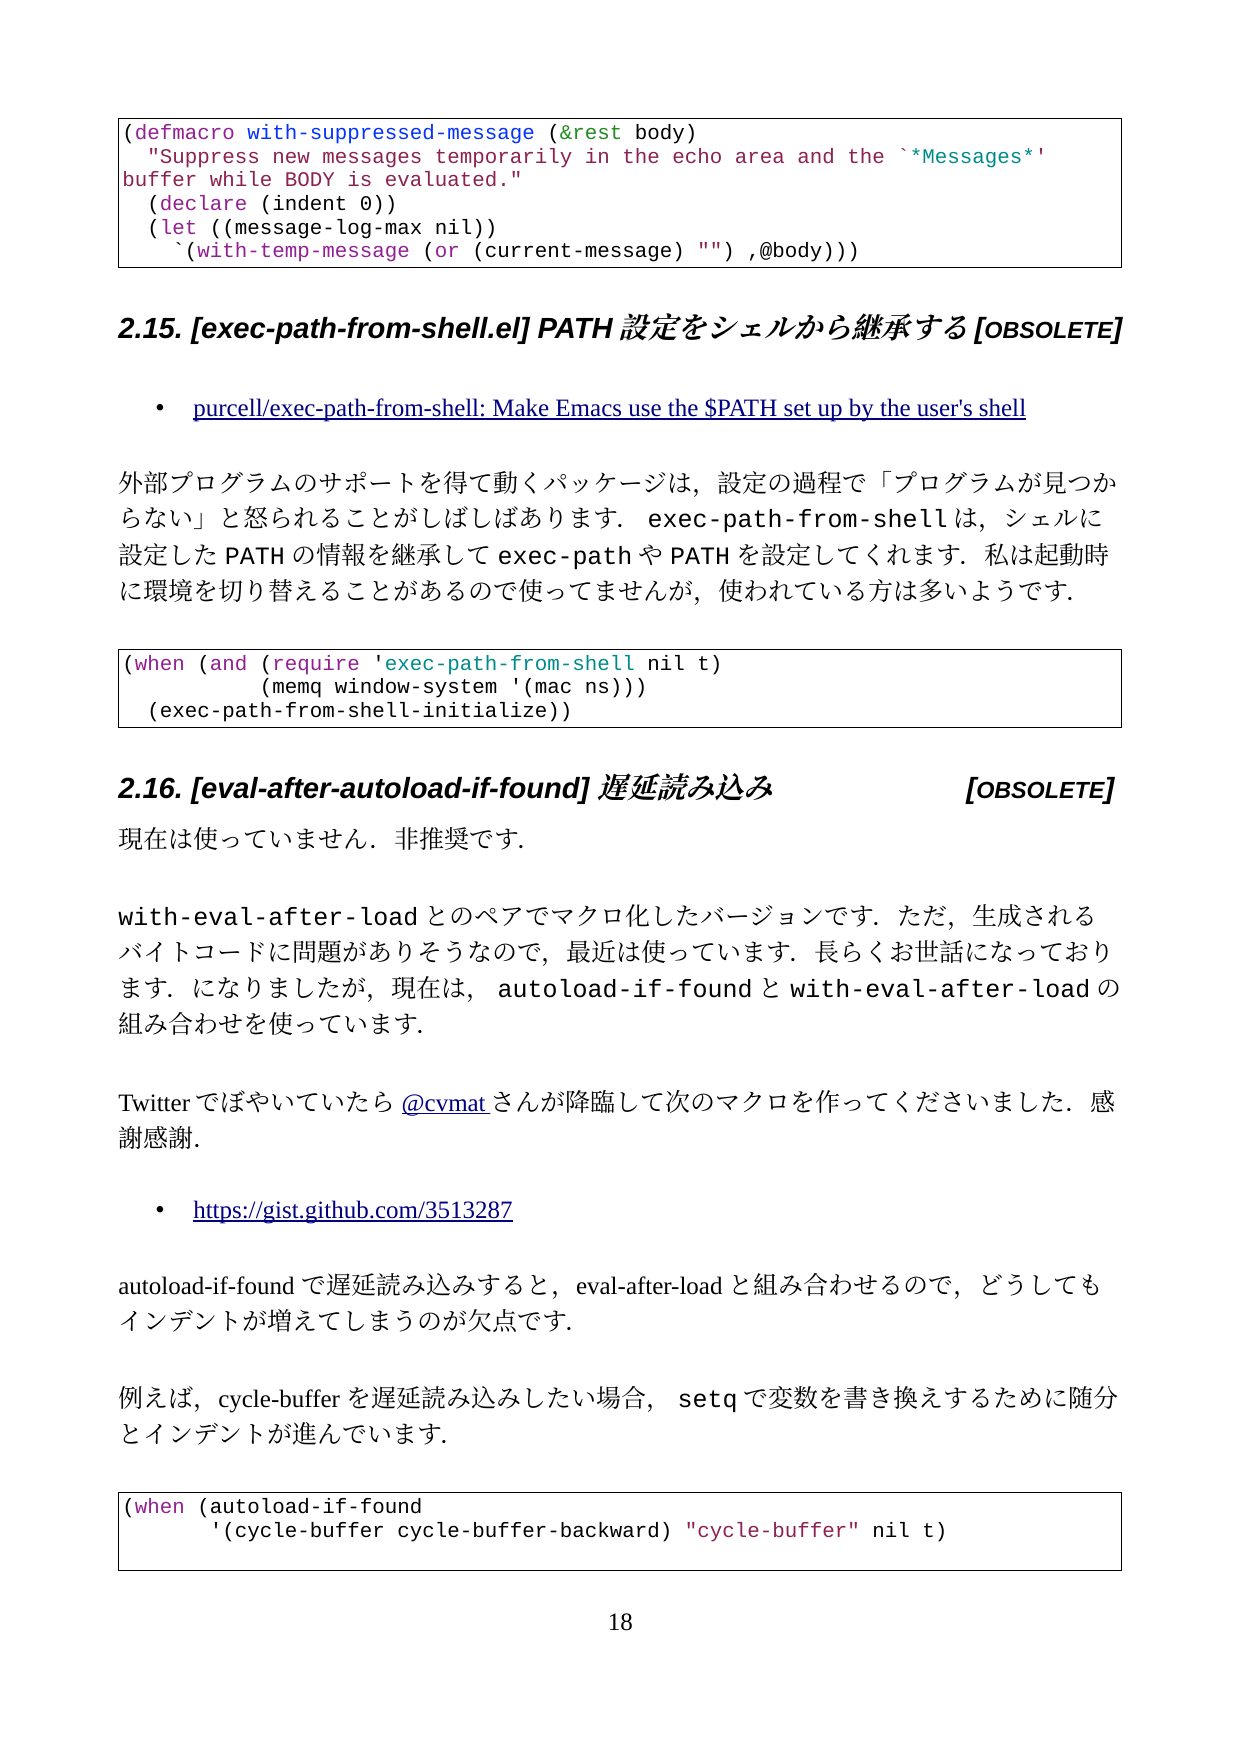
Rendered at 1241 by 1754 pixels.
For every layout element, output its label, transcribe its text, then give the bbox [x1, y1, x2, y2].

text (declare (indent 0)) [119, 189, 1121, 213]
text (let ((message-log-max nil)) [119, 213, 1121, 236]
text 例えば，cycle-buffer を遅延読み込みしたい場合， setq で変数を書き換えするために随分とインデントが進んでいます． [118, 1378, 1122, 1479]
subtitle [exec-path-from-shell.el] PATH設定をシェルから継承する [obsolete] [118, 305, 1122, 381]
text 現在は使っていません．非推奨です． [118, 819, 1122, 884]
text (exec-path-from-shell-initialize)) [119, 696, 1121, 727]
text autoload-if-found で遅延読み込みすると，eval-after-load と組み合わせるので，どうしてもインデントが増えてしまうのが欠点です． [118, 1265, 1122, 1366]
text (when (and (require 'exec-path-from-shell nil t) [119, 650, 1121, 672]
list purcell/exec-path-from-shell: Make Emacs use the $PATH set up by the user's shell [156, 393, 1122, 451]
text "Suppress new messages temporarily in the echo area and the `*Messages*' buffer while BODY is evaluated." [119, 142, 1121, 189]
text `(with-temp-message (or (current-message) "") ,@body))) [119, 236, 1121, 267]
text (when (autoload-if-found [119, 1493, 1121, 1516]
text '(cycle-buffer cycle-buffer-backward) "cycle-buffer" nil t) [119, 1516, 1121, 1539]
list https://gist.github.com/3513287 [156, 1195, 1122, 1253]
text (memq window-system '(mac ns))) [119, 672, 1121, 696]
text (defmacro with-suppressed-message (&rest body) [119, 119, 1121, 142]
text with-eval-after-load とのペアでマクロ化したバージョンです．ただ，生成されるバイトコードに問題がありそうなので，最近は使っています．長らくお世話になっております．になりましたが，現在は， autoload-if-found と with-eval-after-load の組み合わせを使っています． [118, 897, 1122, 1070]
text 外部プログラムのサポートを得て動くパッケージは，設定の過程で「プログラムが見つからない」と怒られることがしばしばあります． exec-path-from-shell は，シェルに設定した PATH の情報を継承して exec-path や PATH を設定してくれます．私は起動時に環境を切り替えることがあるので使ってませんが，使われている方は多いようです． [118, 463, 1122, 636]
text Twitterでぼやいていたら @cvmatさんが降臨して次のマクロを作ってくださいました．感謝感謝． [118, 1082, 1122, 1183]
subtitle [eval-after-autoload-if-found] 遅延読み込み [obsolete] [118, 765, 1122, 807]
